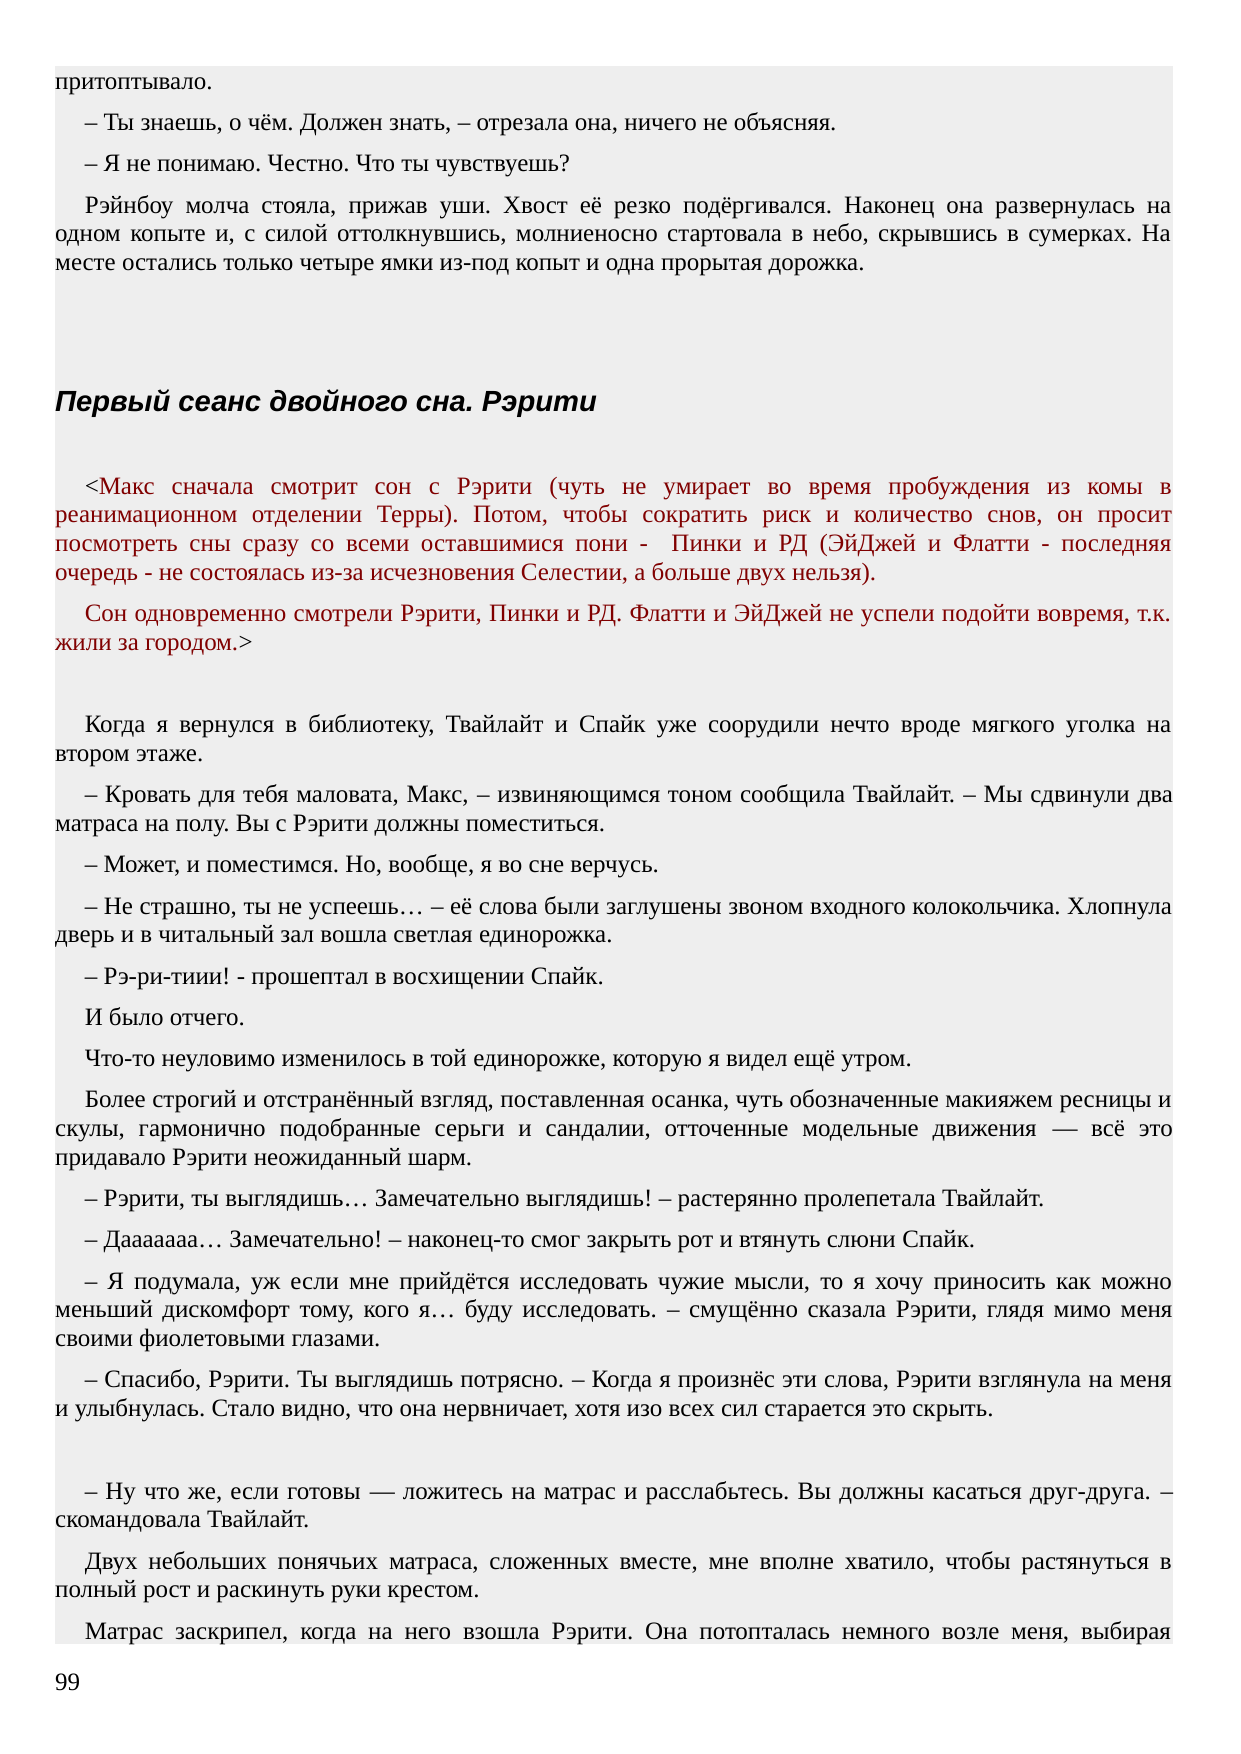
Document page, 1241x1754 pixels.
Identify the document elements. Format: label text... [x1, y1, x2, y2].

text Что-то неуловимо изменилось в той единорожке, которую я видел ещё утром. [55, 1043, 1173, 1072]
text И было отчего. [55, 1002, 1173, 1031]
text <Макс сначала смотрит сон с Рэрити (чуть не умирает во время пробуждения из комы в реанимационном отделении Терры). Потом, чтобы сократить риск и количество снов, он просит посмотреть сны сразу со всеми оставшимися пони - Пинки и РД (ЭйДжей и Флатти - последняя очередь - не состоялась из-за исчезновения Селестии, а больше двух нельзя). [55, 471, 1173, 586]
text – Дааааааа… Замечательно! – наконец-то смог закрыть рот и втянуть слюни Спайк. [55, 1224, 1173, 1253]
text – Может, и поместимся. Но, вообще, я во сне верчусь. [55, 849, 1173, 878]
text – Ты знаешь, о чём. Должен знать, – отрезала она, ничего не объясняя. [55, 107, 1173, 136]
text Рэйнбоу молча стояла, прижав уши. Хвост её резко подёргивался. Наконец она развернулась на одном копыте и, с силой оттолкнувшись, молниеносно стартовала в небо, скрывшись в сумерках. На месте остались только четыре ямки из-под копыт и одна прорытая дорожка. [55, 190, 1173, 276]
text Двух небольших понячьих матраса, сложенных вместе, мне вполне хватило, чтобы растянуться в полный рост и раскинуть руки крестом. [55, 1546, 1173, 1603]
text – Я не понимаю. Честно. Что ты чувствуешь? [55, 148, 1173, 177]
subtitle Первый сеанс двойного сна. Рэрити [55, 383, 1173, 417]
text Сон одновременно смотрели Рэрити, Пинки и РД. Флатти и ЭйДжей не успели подойти вовремя, т.к. жили за городом.> [55, 598, 1173, 656]
text – Я подумала, уж если мне прийдётся исследовать чужие мысли, то я хочу приносить как можно меньший дискомфорт тому, кого я… буду исследовать. – смущённо сказала Рэрити, глядя мимо меня своими фиолетовыми глазами. [55, 1266, 1173, 1352]
text – Не страшно, ты не успеешь… – её слова были заглушены звоном входного колокольчика. Хлопнула дверь и в читальный зал вошла светлая единорожка. [55, 891, 1173, 948]
text – Спасибо, Рэрити. Ты выглядишь потрясно. – Когда я произнёс эти слова, Рэрити взглянула на меня и улыбнулась. Стало видно, что она нервничает, хотя изо всех сил старается это скрыть. [55, 1364, 1173, 1422]
text – Рэрити, ты выглядишь… Замечательно выглядишь! – растерянно пролепетала Твайлайт. [55, 1183, 1173, 1212]
text Когда я вернулся в библиотеку, Твайлайт и Спайк уже соорудили нечто вроде мягкого уголка на втором этаже. [55, 709, 1173, 767]
text притоптывало. [55, 66, 1173, 95]
text – Рэ-ри-тиии! - прошептал в восхищении Спайк. [55, 961, 1173, 989]
text Матрас заскрипел, когда на него взошла Рэрити. Она потопталась немного возле меня, выбирая [55, 1616, 1173, 1644]
text – Ну что же, если готовы — ложитесь на матрас и расслабьтесь. Вы должны касаться друг-друга. – скомандовала Твайлайт. [55, 1476, 1173, 1533]
text Более строгий и отстранённый взгляд, поставленная осанка, чуть обозначенные макияжем ресницы и скулы, гармонично подобранные серьги и сандалии, отточенные модельные движения — всё это придавало Рэрити неожиданный шарм. [55, 1084, 1173, 1171]
text – Кровать для тебя маловата, Макс, – извиняющимся тоном сообщила Твайлайт. – Мы сдвинули два матраса на полу. Вы с Рэрити должны поместиться. [55, 779, 1173, 837]
